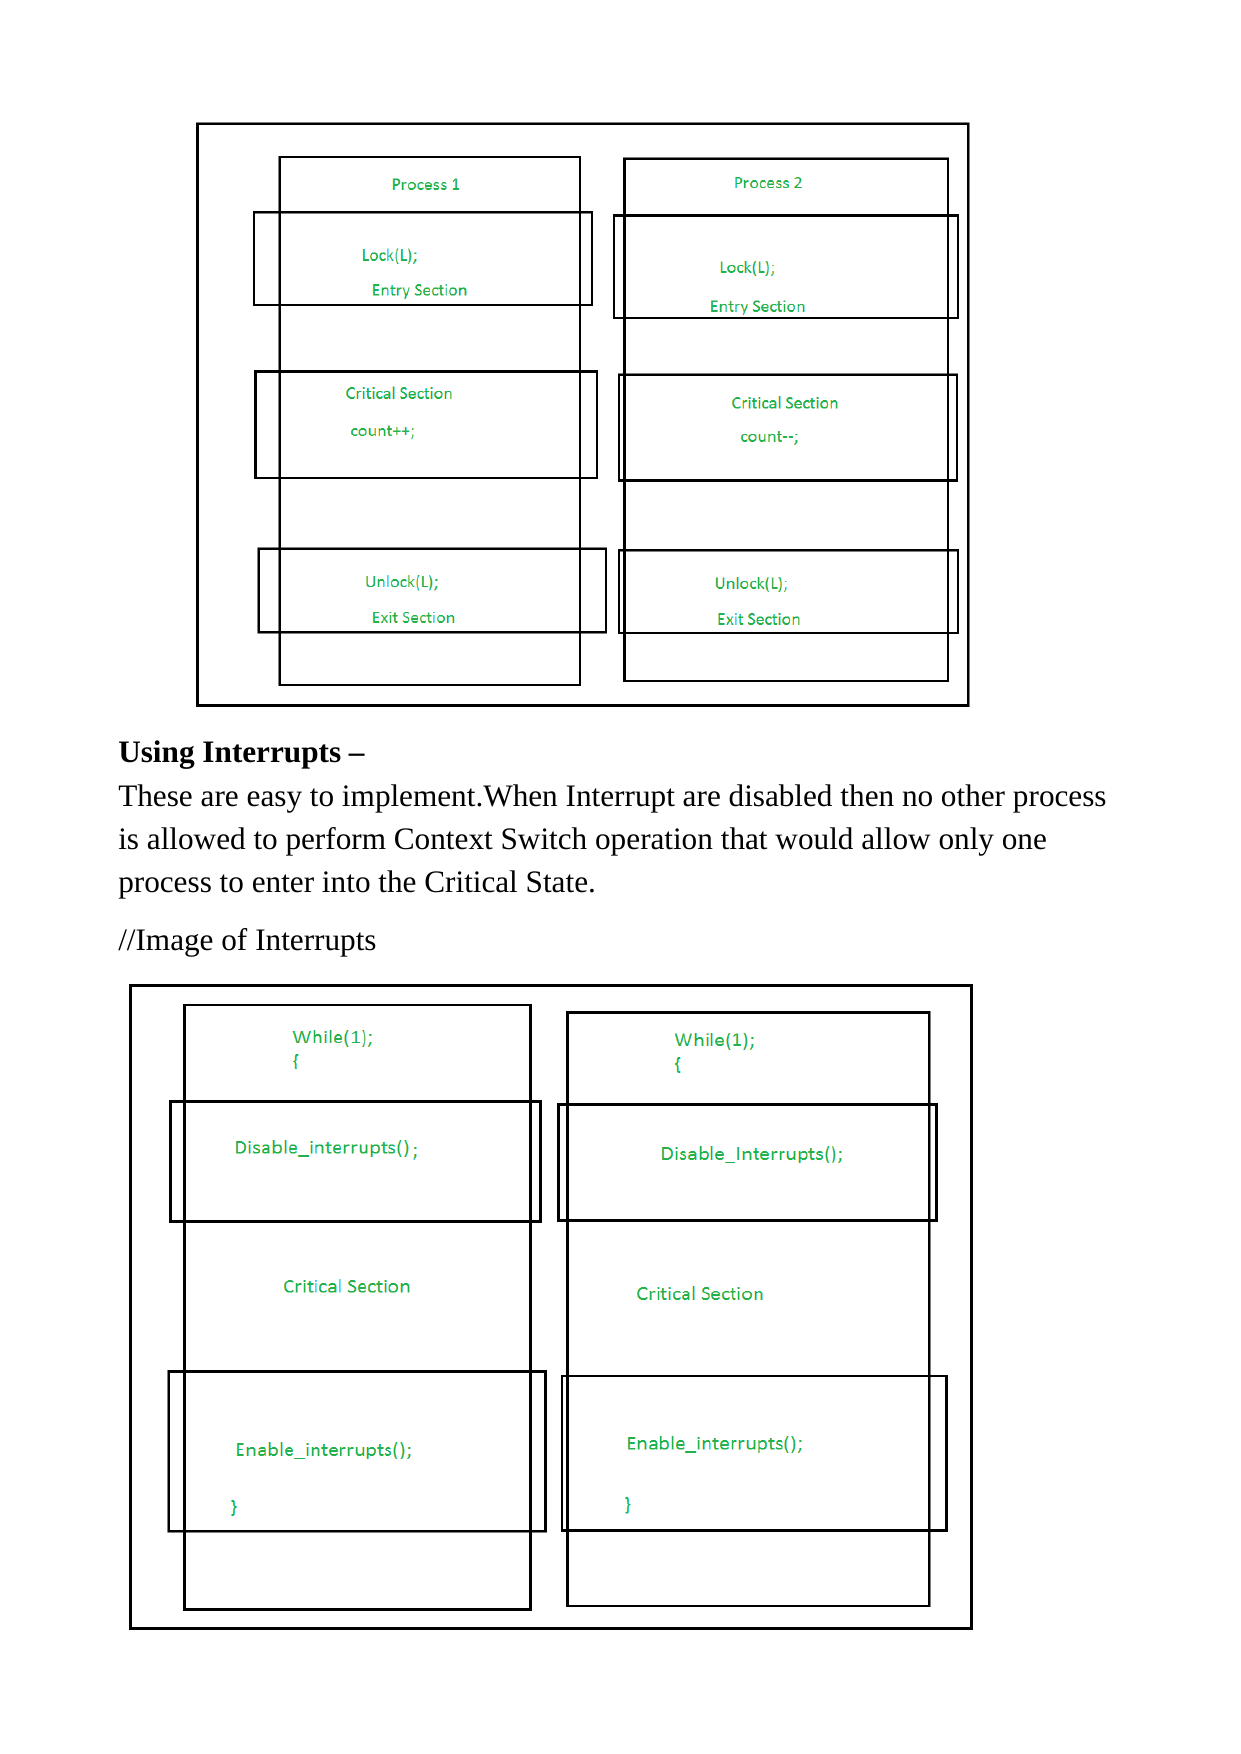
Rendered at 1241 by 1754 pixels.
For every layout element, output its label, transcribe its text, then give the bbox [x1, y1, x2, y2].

text Using Interrupts – These are easy to implement.When Interrupt are disabled then no other process is allowed to perform Context Switch operation that would allow only one process to enter into the Critical State. [118, 734, 1122, 899]
picture [191, 118, 973, 712]
text //Image of Interrupts [118, 921, 1122, 957]
picture [118, 978, 980, 1634]
